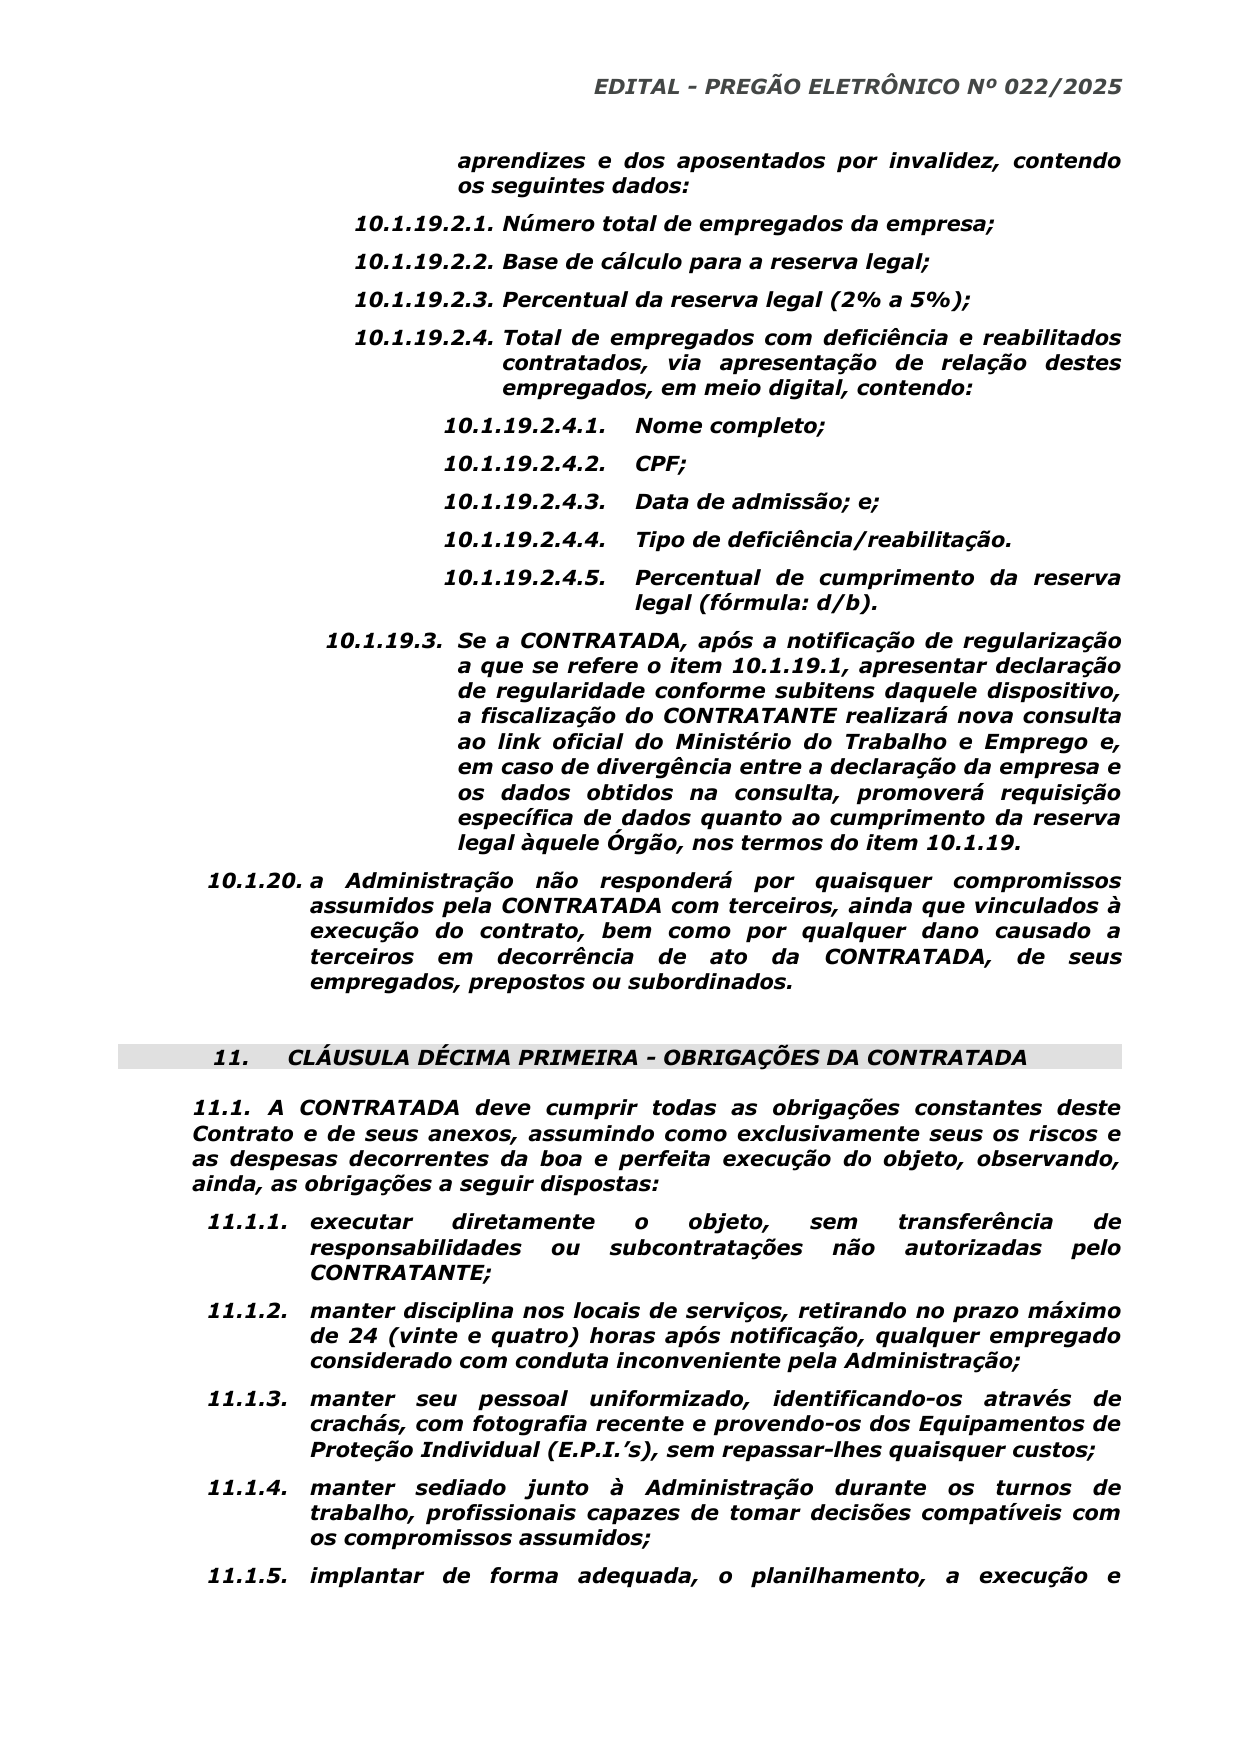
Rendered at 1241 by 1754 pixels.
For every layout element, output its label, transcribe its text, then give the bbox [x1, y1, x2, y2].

list manter disciplina nos locais de serviços, retirando no prazo máximo de 24 (vinte e quatro) horas após notificação, qualquer empregado considerado com conduta inconveniente pela Administração; [207, 1297, 1122, 1373]
list Percentual de cumprimento da reserva legal (fórmula: d/b). [443, 564, 1122, 614]
list executar diretamente o objeto, sem transferência de responsabilidades ou subcontratações não autorizadas pelo CONTRATANTE; [207, 1209, 1122, 1284]
list Data de admissão; e; [443, 488, 1122, 514]
list manter seu pessoal uniformizado, identificando-os através de crachás, com fotografia recente e provendo-os dos Equipamentos de Proteção Individual (E.P.I.’s), sem repassar-lhes quaisquer custos; [207, 1386, 1122, 1461]
list A CONTRATADA deve cumprir todas as obrigações constantes deste Contrato e de seus anexos, assumindo como exclusivamente seus os riscos e as despesas decorrentes da boa e perfeita execução do objeto, observando, ainda, as obrigações a seguir dispostas: [192, 1095, 1122, 1196]
list a Administração não responderá por quaisquer compromissos assumidos pela CONTRATADA com terceiros, ainda que vinculados à execução do contrato, bem como por qualquer dano causado a terceiros em decorrência de ato da CONTRATADA, de seus empregados, prepostos ou subordinados. [207, 867, 1122, 994]
list CPF; [443, 451, 1122, 476]
list Base de cálculo para a reserva legal; [353, 249, 1122, 274]
list implantar de forma adequada, o planilhamento, a execução e [207, 1562, 1122, 1588]
list Número total de empregados da empresa; [353, 211, 1122, 236]
list Tipo de deficiência/reabilitação. [443, 526, 1122, 551]
list CLÁUSULA DÉCIMA PRIMEIRA - OBRIGAÇÕES DA CONTRATADA [118, 1044, 1122, 1069]
list aprendizes e dos aposentados por invalidez, contendo os seguintes dados: [325, 148, 1122, 198]
list manter sediado junto à Administração durante os turnos de trabalho, profissionais capazes de tomar decisões compatíveis com os compromissos assumidos; [207, 1474, 1122, 1550]
list Nome completo; [443, 413, 1122, 438]
list Se a CONTRATADA, após a notificação de regularização a que se refere o item 10.1.19.1, apresentar declaração de regularidade conforme subitens daquele dispositivo, a fiscalização do CONTRATANTE realizará nova consulta ao link oficial do Ministério do Trabalho e Emprego e, em caso de divergência entre a declaração da empresa e os dados obtidos na consulta, promoverá requisição específica de dados quanto ao cumprimento da reserva legal àquele Órgão, nos termos do item 10.1.19. [325, 627, 1122, 855]
list Percentual da reserva legal (2% a 5%); [353, 286, 1122, 312]
list Total de empregados com deficiência e reabilitados contratados, via apresentação de relação destes empregados, em meio digital, contendo: [353, 324, 1122, 400]
